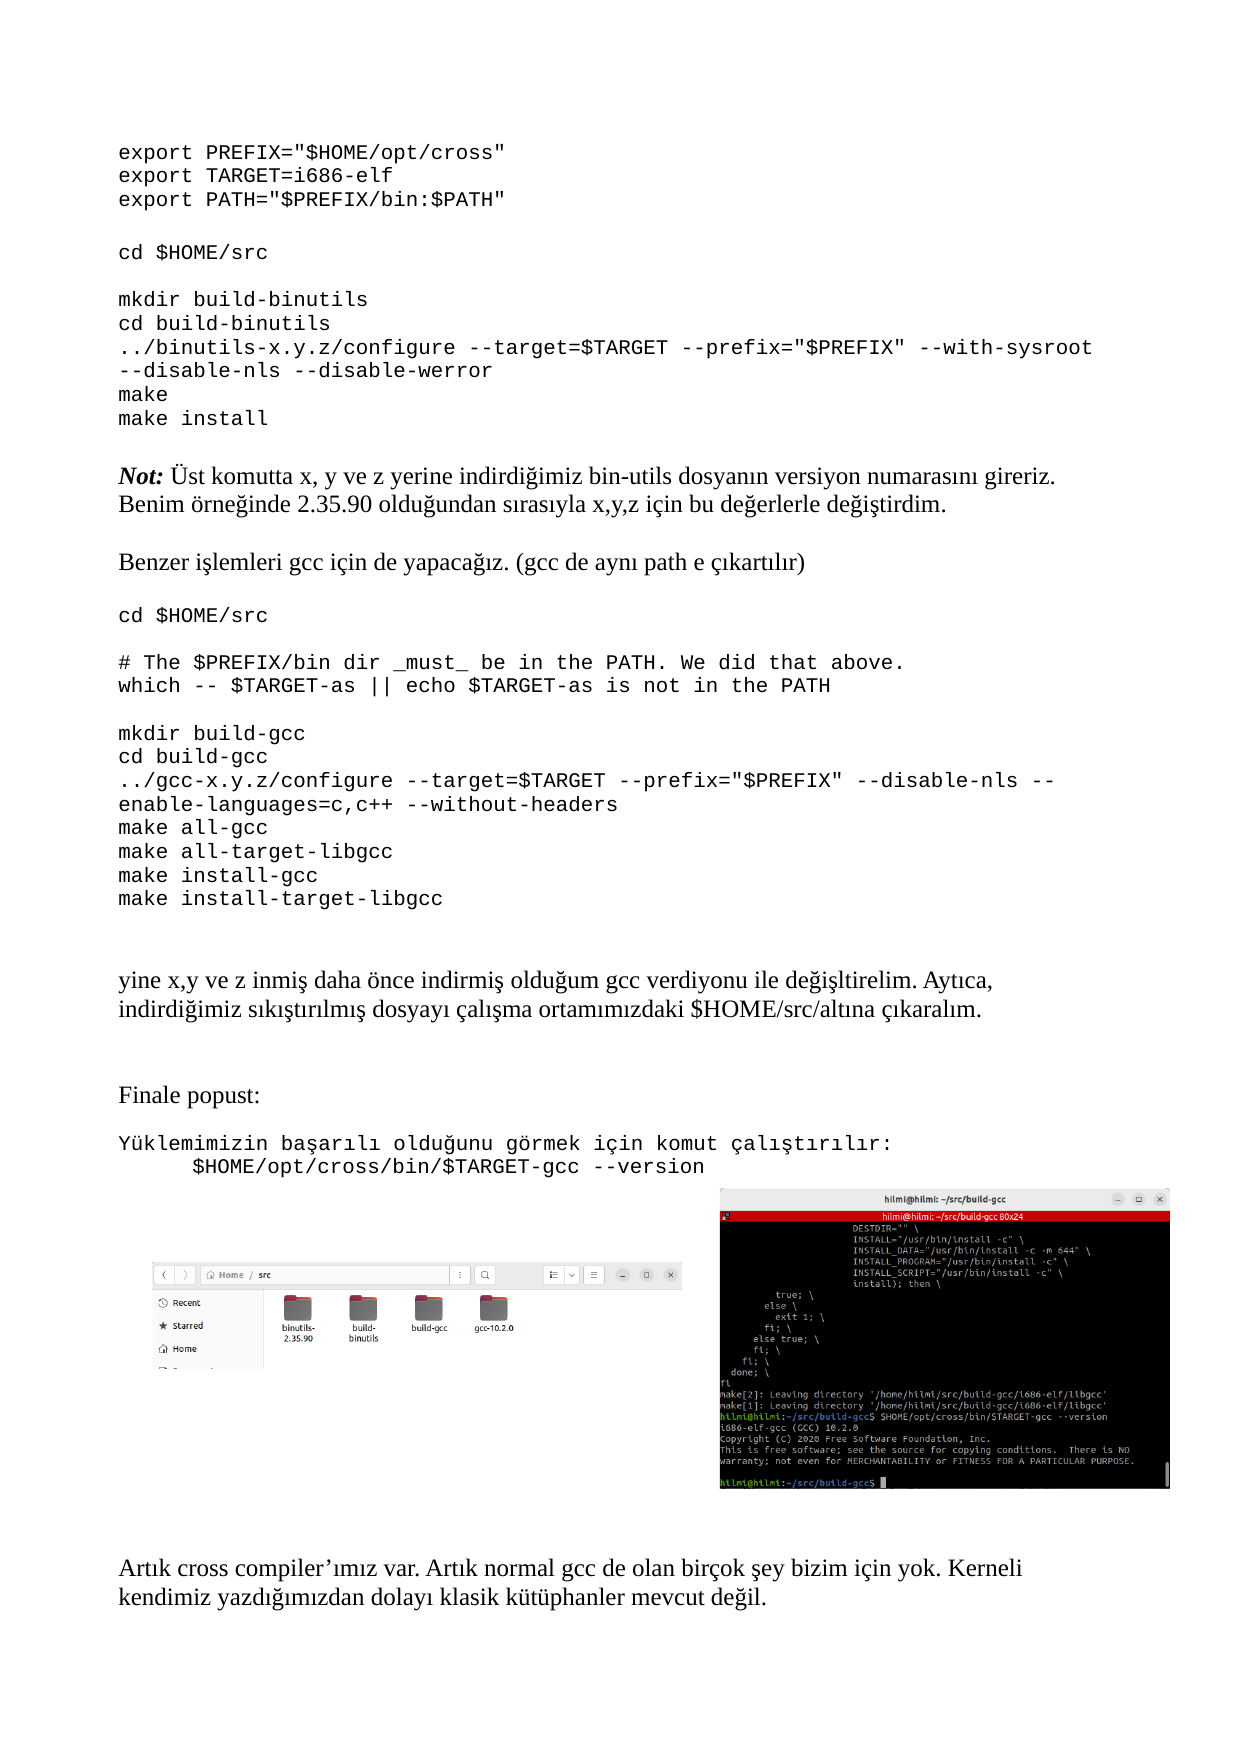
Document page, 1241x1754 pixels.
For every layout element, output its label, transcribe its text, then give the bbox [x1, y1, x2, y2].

text mkdir build-gcc [118, 723, 1122, 746]
text Artık cross compiler’ımız var. Artık normal gcc de olan birçok şey bizim için yok. Kerneli kendimiz yazdığımızdan dolayı klasik kütüphanler mevcut değil. [118, 1553, 1122, 1611]
text export TARGET=i686-elf [118, 165, 1122, 189]
text make install-gcc [118, 865, 1122, 888]
text Finale popust: [118, 1080, 1122, 1109]
picture [719, 1188, 1170, 1489]
text Benzer işlemleri gcc için de yapacağız. (gcc de aynı path e çıkartılır) [118, 547, 1122, 576]
text mkdir build-binutils [118, 289, 1122, 313]
text Not: Üst komutta x, y ve z yerine indirdiğimiz bin-utils dosyanın versiyon numarasını gireriz. Benim örneğinde 2.35.90 olduğundan sırasıyla x,y,z için bu değerlerle değiştirdim. [118, 461, 1122, 518]
text yine x,y ve z inmiş daha önce indirmiş olduğum gcc verdiyonu ile değişltirelim. Aytıca, indirdiğimiz sıkıştırılmış dosyayı çalışma ortamımızdaki $HOME/src/altına çıkaralım. [118, 965, 1122, 1023]
text $HOME/opt/cross/bin/$TARGET-gcc --version [118, 1156, 1122, 1180]
text cd $HOME/src [118, 242, 1122, 266]
text cd build-binutils [118, 313, 1122, 337]
text ../gcc-x.y.z/configure --target=$TARGET --prefix="$PREFIX" --disable-nls --enable-languages=c,c++ --without-headers [118, 770, 1122, 817]
text make [118, 384, 1122, 408]
text make all-target-libgcc [118, 841, 1122, 865]
text export PATH="$PREFIX/bin:$PATH" [118, 189, 1122, 213]
text Yüklemimizin başarılı olduğunu görmek için komut çalıştırılır: [118, 1132, 1122, 1156]
text which -- $TARGET-as || echo $TARGET-as is not in the PATH [118, 676, 1122, 699]
text make install-target-libgcc [118, 888, 1122, 912]
picture [152, 1262, 682, 1369]
text export PREFIX="$HOME/opt/cross" [118, 142, 1122, 165]
text cd build-gcc [118, 746, 1122, 770]
text # The $PREFIX/bin dir _must_ be in the PATH. We did that above. [118, 652, 1122, 676]
text make all-gcc [118, 817, 1122, 841]
text ../binutils-x.y.z/configure --target=$TARGET --prefix="$PREFIX" --with-sysroot --disable-nls --disable-werror [118, 337, 1122, 384]
text cd $HOME/src [118, 604, 1122, 628]
text make install [118, 408, 1122, 431]
